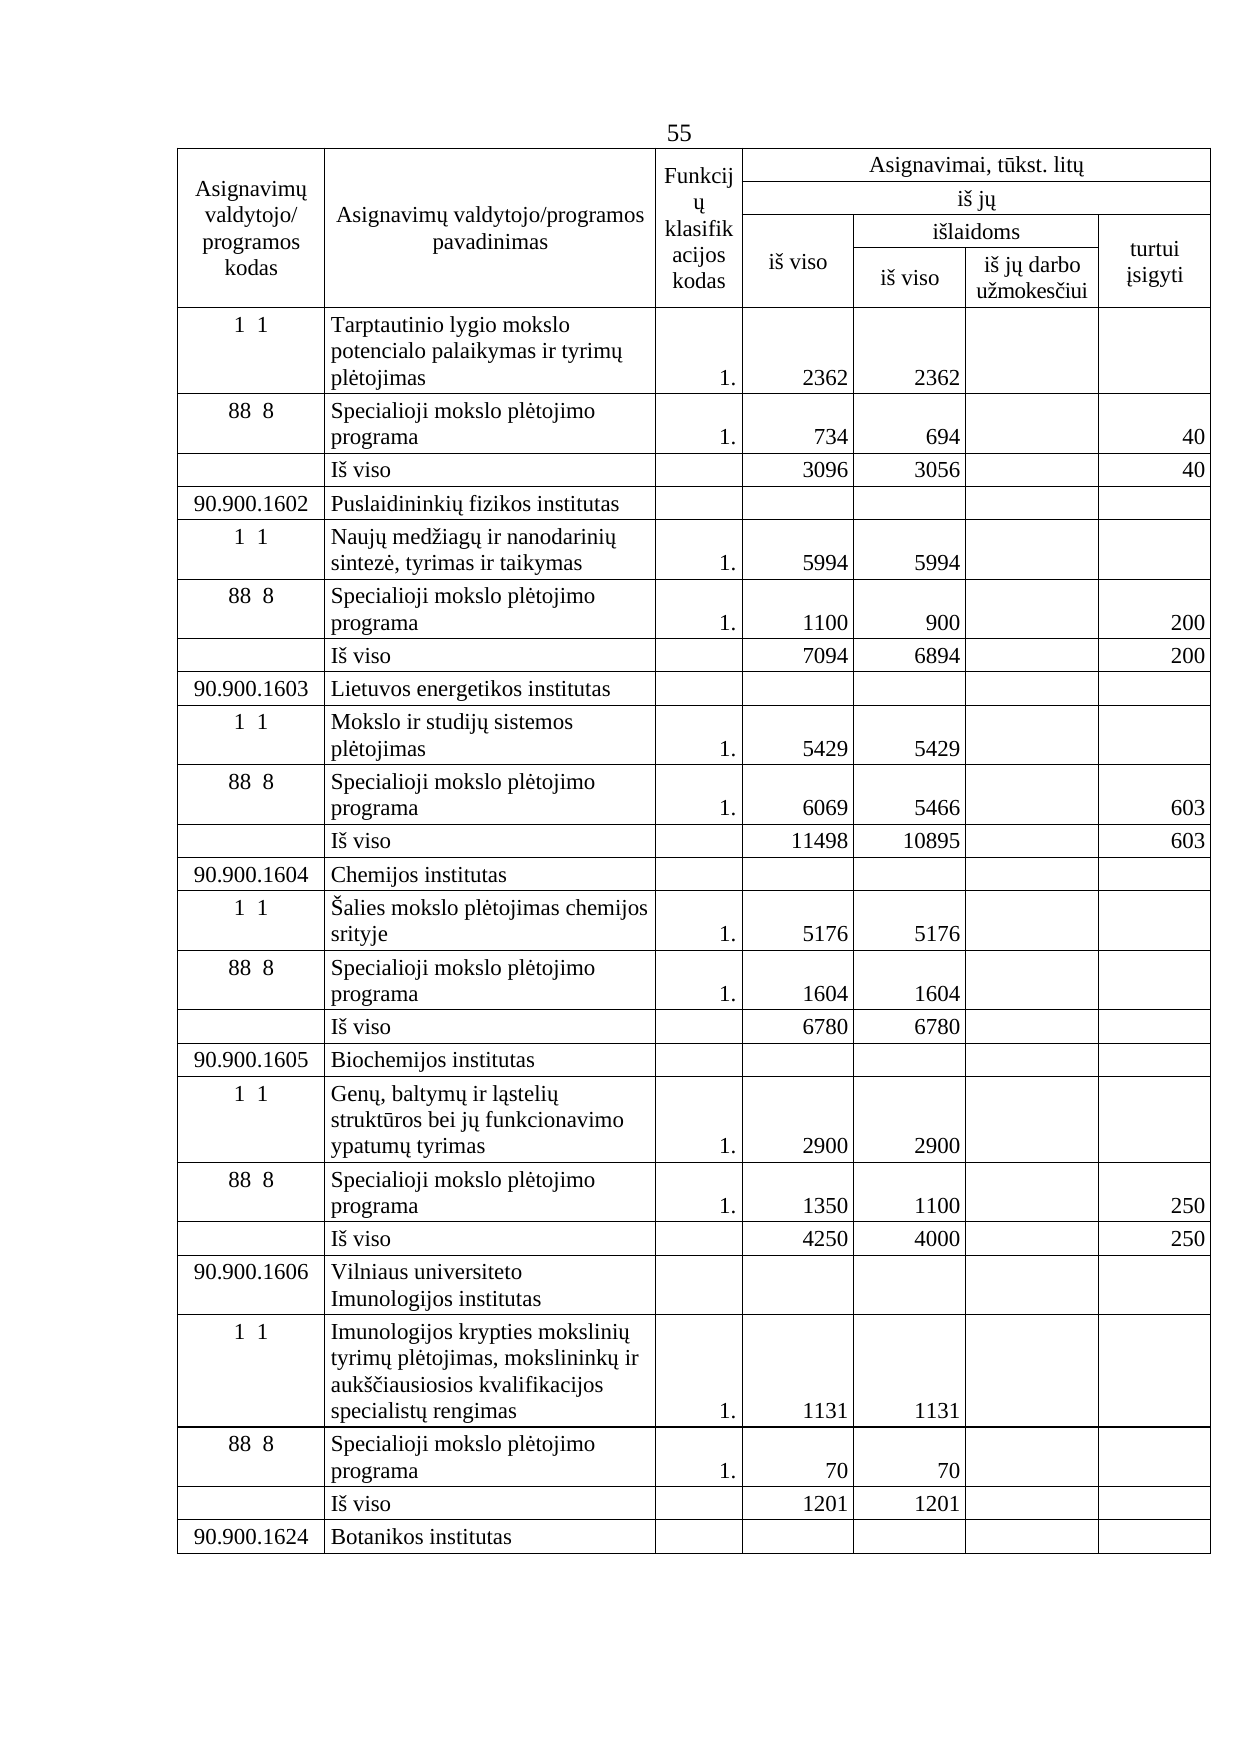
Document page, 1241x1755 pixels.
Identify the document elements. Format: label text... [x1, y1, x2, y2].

table_cell 4250 [743, 1222, 853, 1254]
table_cell 88 8 [178, 580, 324, 638]
table_cell 694 [854, 394, 965, 452]
table_cell 1 1 [178, 308, 324, 393]
table_cell 1. [656, 765, 742, 824]
table_cell iš viso [743, 215, 853, 307]
table_cell 200 [1099, 580, 1210, 638]
table_cell [854, 672, 965, 704]
table_cell [1099, 487, 1210, 519]
table_cell [966, 1487, 1098, 1519]
table_cell [1099, 706, 1210, 764]
table_cell 70 [854, 1428, 965, 1486]
table_cell 90.900.1606 [178, 1256, 324, 1314]
table_cell 6780 [743, 1010, 853, 1042]
table_cell [966, 487, 1098, 519]
table_cell [743, 1044, 853, 1076]
table_cell Specialioji mokslo plėtojimo programa [325, 951, 655, 1009]
table_cell [966, 891, 1098, 950]
table_cell 1. [656, 580, 742, 638]
table_cell 2362 [854, 308, 965, 393]
table_cell 1 1 [178, 891, 324, 950]
table_cell 5994 [854, 520, 965, 578]
table_cell [966, 1044, 1098, 1076]
table_cell [966, 639, 1098, 671]
table_cell Specialioji mokslo plėtojimo programa [325, 1428, 655, 1486]
table_cell 40 [1099, 394, 1210, 452]
table_cell [854, 1256, 965, 1314]
table_cell 5176 [743, 891, 853, 950]
table_cell 88 8 [178, 1428, 324, 1486]
table_cell [656, 454, 742, 486]
table_cell Chemijos institutas [325, 858, 655, 890]
table_cell [966, 1010, 1098, 1042]
table_cell [656, 639, 742, 671]
table_cell 88 8 [178, 1163, 324, 1221]
table_cell 1. [656, 394, 742, 452]
table_cell turtui įsigyti [1099, 215, 1210, 307]
table_cell 250 [1099, 1163, 1210, 1221]
table_cell [178, 1487, 324, 1519]
table_cell 70 [743, 1428, 853, 1486]
table_cell [1099, 1315, 1210, 1426]
table_cell 900 [854, 580, 965, 638]
table_cell Lietuvos energetikos institutas [325, 672, 655, 704]
table_cell 90.900.1603 [178, 672, 324, 704]
table_cell [1099, 1256, 1210, 1314]
table_cell [178, 825, 324, 857]
table_cell [854, 487, 965, 519]
table_cell Tarptautinio lygio mokslo potencialo palaikymas ir tyrimų plėtojimas [325, 308, 655, 393]
table_cell 1100 [743, 580, 853, 638]
table_cell Botanikos institutas [325, 1520, 655, 1552]
table_header Asignavimų valdytojo/ programos kodas [178, 149, 324, 307]
table_cell Puslaidininkių fizikos institutas [325, 487, 655, 519]
table_cell 1131 [743, 1315, 853, 1426]
table_cell 1604 [854, 951, 965, 1009]
table_cell 1. [656, 951, 742, 1009]
table_cell 1201 [854, 1487, 965, 1519]
table_cell Iš viso [325, 454, 655, 486]
table_cell 1 1 [178, 706, 324, 764]
table_cell Iš viso [325, 825, 655, 857]
table_cell 250 [1099, 1222, 1210, 1254]
table_cell 1. [656, 1428, 742, 1486]
table_cell 1 1 [178, 1315, 324, 1426]
table_cell išlaidoms [854, 215, 1098, 247]
table_cell [1099, 1520, 1210, 1552]
table_cell 6069 [743, 765, 853, 824]
table_cell 1131 [854, 1315, 965, 1426]
table_cell [966, 825, 1098, 857]
table_cell [656, 1010, 742, 1042]
table_cell [1099, 308, 1210, 393]
table_cell [656, 825, 742, 857]
table_cell 1100 [854, 1163, 965, 1221]
table_cell 90.900.1602 [178, 487, 324, 519]
table_cell [656, 1044, 742, 1076]
table_cell Specialioji mokslo plėtojimo programa [325, 765, 655, 824]
table_cell 7094 [743, 639, 853, 671]
table_cell Specialioji mokslo plėtojimo programa [325, 394, 655, 452]
table_cell [656, 1487, 742, 1519]
table_cell Imunologijos krypties mokslinių tyrimų plėtojimas, mokslininkų ir aukščiausiosios kvalifikacijos specialistų rengimas [325, 1315, 655, 1426]
table_cell 5176 [854, 891, 965, 950]
table_cell 5466 [854, 765, 965, 824]
table_cell [743, 858, 853, 890]
table_cell 4000 [854, 1222, 965, 1254]
table_cell [743, 487, 853, 519]
table_cell [966, 1077, 1098, 1162]
table_cell [966, 308, 1098, 393]
table_cell [743, 1520, 853, 1552]
table_cell iš jų darbo užmokesčiui [966, 248, 1098, 307]
table_cell 2362 [743, 308, 853, 393]
table_cell 90.900.1624 [178, 1520, 324, 1552]
table_cell [1099, 1044, 1210, 1076]
table_cell [1099, 858, 1210, 890]
table_cell [656, 1256, 742, 1314]
table_cell 1201 [743, 1487, 853, 1519]
table_cell 10895 [854, 825, 965, 857]
table_cell 90.900.1605 [178, 1044, 324, 1076]
table_cell [178, 639, 324, 671]
table_cell 40 [1099, 454, 1210, 486]
table_cell 5429 [854, 706, 965, 764]
table_cell [966, 672, 1098, 704]
table_cell [966, 454, 1098, 486]
table_cell [1099, 1010, 1210, 1042]
table_cell [966, 580, 1098, 638]
table_cell [1099, 1428, 1210, 1486]
table_cell [656, 672, 742, 704]
table_cell 1. [656, 1163, 742, 1221]
table_cell Biochemijos institutas [325, 1044, 655, 1076]
table_cell 1350 [743, 1163, 853, 1221]
table_cell Iš viso [325, 1487, 655, 1519]
table_cell 5994 [743, 520, 853, 578]
table_cell Iš viso [325, 639, 655, 671]
table_cell 1 1 [178, 520, 324, 578]
table_cell 90.900.1604 [178, 858, 324, 890]
table_cell 3056 [854, 454, 965, 486]
table_cell [178, 454, 324, 486]
table_header Asignavimų valdytojo/programos pavadinimas [325, 149, 655, 307]
table_cell [743, 1256, 853, 1314]
table_cell [178, 1222, 324, 1254]
table_cell [854, 1044, 965, 1076]
table_cell 88 8 [178, 394, 324, 452]
table_cell Specialioji mokslo plėtojimo programa [325, 580, 655, 638]
table_cell [854, 858, 965, 890]
table_cell Vilniaus universiteto Imunologijos institutas [325, 1256, 655, 1314]
table_cell [966, 1428, 1098, 1486]
table_cell 1. [656, 706, 742, 764]
table_cell [966, 1222, 1098, 1254]
table_cell [966, 394, 1098, 452]
table_cell 88 8 [178, 951, 324, 1009]
table_cell 6894 [854, 639, 965, 671]
table_cell Specialioji mokslo plėtojimo programa [325, 1163, 655, 1221]
table_cell [1099, 951, 1210, 1009]
table_cell [966, 765, 1098, 824]
table_cell [656, 858, 742, 890]
table_cell 1. [656, 308, 742, 393]
table_cell 1. [656, 891, 742, 950]
table_cell [966, 520, 1098, 578]
table_cell 11498 [743, 825, 853, 857]
table_cell 5429 [743, 706, 853, 764]
table_cell Naujų medžiagų ir nanodarinių sintezė, tyrimas ir taikymas [325, 520, 655, 578]
table_cell [1099, 520, 1210, 578]
table_cell Genų, baltymų ir ląstelių struktūros bei jų funkcionavimo ypatumų tyrimas [325, 1077, 655, 1162]
table_cell [854, 1520, 965, 1552]
table_cell 88 8 [178, 765, 324, 824]
table_cell 1. [656, 1077, 742, 1162]
table_cell Iš viso [325, 1010, 655, 1042]
table_cell [966, 1315, 1098, 1426]
table_header Funkcijų klasifikacijos kodas [656, 149, 742, 307]
table_cell 3096 [743, 454, 853, 486]
table_cell [743, 672, 853, 704]
table_cell [966, 858, 1098, 890]
table_header Asignavimai, tūkst. litų [743, 149, 1210, 181]
table_cell 2900 [854, 1077, 965, 1162]
table_cell Iš viso [325, 1222, 655, 1254]
table_cell 603 [1099, 825, 1210, 857]
table_cell iš jų [743, 182, 1210, 214]
table_cell 1 1 [178, 1077, 324, 1162]
table_cell 603 [1099, 765, 1210, 824]
table_cell 200 [1099, 639, 1210, 671]
table_cell [656, 1222, 742, 1254]
table_cell [966, 1163, 1098, 1221]
table_cell [1099, 1077, 1210, 1162]
table_cell [656, 1520, 742, 1552]
table_cell iš viso [854, 248, 965, 307]
table_cell [966, 1256, 1098, 1314]
table_cell [966, 951, 1098, 1009]
table_cell [966, 1520, 1098, 1552]
table_cell 734 [743, 394, 853, 452]
table_cell 2900 [743, 1077, 853, 1162]
table_cell [1099, 891, 1210, 950]
table_cell [1099, 1487, 1210, 1519]
table_cell 1604 [743, 951, 853, 1009]
table_cell [178, 1010, 324, 1042]
table_cell 1. [656, 1315, 742, 1426]
table_cell 1. [656, 520, 742, 578]
table_cell Šalies mokslo plėtojimas chemijos srityje [325, 891, 655, 950]
table_cell Mokslo ir studijų sistemos plėtojimas [325, 706, 655, 764]
table_cell [966, 706, 1098, 764]
table_cell 6780 [854, 1010, 965, 1042]
table_cell [656, 487, 742, 519]
table_cell [1099, 672, 1210, 704]
